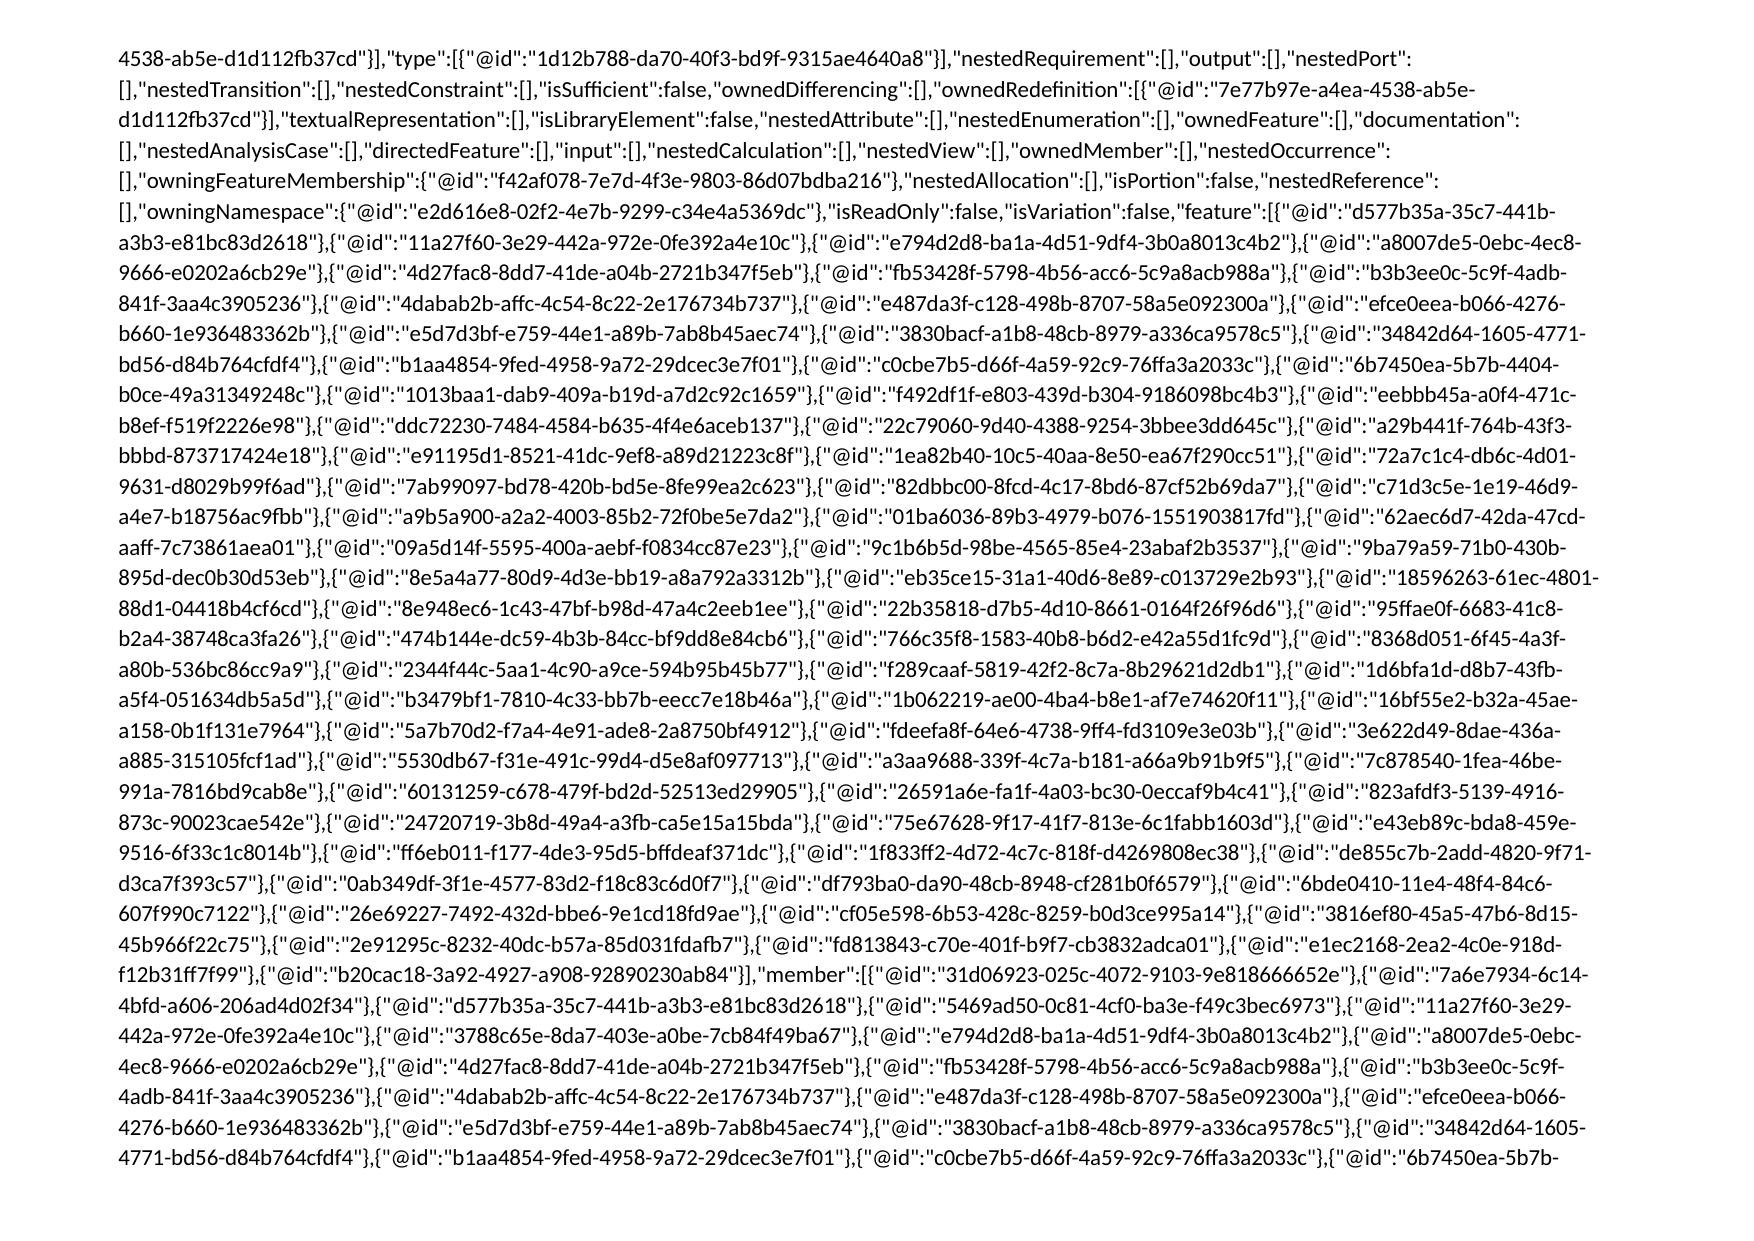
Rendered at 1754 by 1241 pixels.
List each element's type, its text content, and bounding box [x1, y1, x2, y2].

text 4538-ab5e-d1d112fb37cd"}],"type":[{"@id":"1d12b788-da70-40f3-bd9f-9315ae4640a8"}],"nestedRequirement":[],"output":[],"nestedPort":[],"nestedTransition":[],"nestedConstraint":[],"isSufficient":false,"ownedDifferencing":[],"ownedRedefinition":[{"@id":"7e77b97e-a4ea-4538-ab5e-d1d112fb37cd"}],"textualRepresentation":[],"isLibraryElement":false,"nestedAttribute":[],"nestedEnumeration":[],"ownedFeature":[],"documentation":[],"nestedAnalysisCase":[],"directedFeature":[],"input":[],"nestedCalculation":[],"nestedView":[],"ownedMember":[],"nestedOccurrence":[],"owningFeatureMembership":{"@id":"f42af078-7e7d-4f3e-9803-86d07bdba216"},"nestedAllocation":[],"isPortion":false,"nestedReference":[],"owningNamespace":{"@id":"e2d616e8-02f2-4e7b-9299-c34e4a5369dc"},"isReadOnly":false,"isVariation":false,"feature":[{"@id":"d577b35a-35c7-441b-a3b3-e81bc83d2618"},{"@id":"11a27f60-3e29-442a-972e-0fe392a4e10c"},{"@id":"e794d2d8-ba1a-4d51-9df4-3b0a8013c4b2"},{"@id":"a8007de5-0ebc-4ec8-9666-e0202a6cb29e"},{"@id":"4d27fac8-8dd7-41de-a04b-2721b347f5eb"},{"@id":"fb53428f-5798-4b56-acc6-5c9a8acb988a"},{"@id":"b3b3ee0c-5c9f-4adb-841f-3aa4c3905236"},{"@id":"4dabab2b-affc-4c54-8c22-2e176734b737"},{"@id":"e487da3f-c128-498b-8707-58a5e092300a"},{"@id":"efce0eea-b066-4276-b660-1e936483362b"},{"@id":"e5d7d3bf-e759-44e1-a89b-7ab8b45aec74"},{"@id":"3830bacf-a1b8-48cb-8979-a336ca9578c5"},{"@id":"34842d64-1605-4771-bd56-d84b764cfdf4"},{"@id":"b1aa4854-9fed-4958-9a72-29dcec3e7f01"},{"@id":"c0cbe7b5-d66f-4a59-92c9-76ffa3a2033c"},{"@id":"6b7450ea-5b7b-4404-b0ce-49a31349248c"},{"@id":"1013baa1-dab9-409a-b19d-a7d2c92c1659"},{"@id":"f492df1f-e803-439d-b304-9186098bc4b3"},{"@id":"eebbb45a-a0f4-471c-b8ef-f519f2226e98"},{"@id":"ddc72230-7484-4584-b635-4f4e6aceb137"},{"@id":"22c79060-9d40-4388-9254-3bbee3dd645c"},{"@id":"a29b441f-764b-43f3-bbbd-873717424e18"},{"@id":"e91195d1-8521-41dc-9ef8-a89d21223c8f"},{"@id":"1ea82b40-10c5-40aa-8e50-ea67f290cc51"},{"@id":"72a7c1c4-db6c-4d01-9631-d8029b99f6ad"},{"@id":"7ab99097-bd78-420b-bd5e-8fe99ea2c623"},{"@id":"82dbbc00-8fcd-4c17-8bd6-87cf52b69da7"},{"@id":"c71d3c5e-1e19-46d9-a4e7-b18756ac9fbb"},{"@id":"a9b5a900-a2a2-4003-85b2-72f0be5e7da2"},{"@id":"01ba6036-89b3-4979-b076-1551903817fd"},{"@id":"62aec6d7-42da-47cd-aaff-7c73861aea01"},{"@id":"09a5d14f-5595-400a-aebf-f0834cc87e23"},{"@id":"9c1b6b5d-98be-4565-85e4-23abaf2b3537"},{"@id":"9ba79a59-71b0-430b-895d-dec0b30d53eb"},{"@id":"8e5a4a77-80d9-4d3e-bb19-a8a792a3312b"},{"@id":"eb35ce15-31a1-40d6-8e89-c013729e2b93"},{"@id":"18596263-61ec-4801-88d1-04418b4cf6cd"},{"@id":"8e948ec6-1c43-47bf-b98d-47a4c2eeb1ee"},{"@id":"22b35818-d7b5-4d10-8661-0164f26f96d6"},{"@id":"95ffae0f-6683-41c8-b2a4-38748ca3fa26"},{"@id":"474b144e-dc59-4b3b-84cc-bf9dd8e84cb6"},{"@id":"766c35f8-1583-40b8-b6d2-e42a55d1fc9d"},{"@id":"8368d051-6f45-4a3f-a80b-536bc86cc9a9"},{"@id":"2344f44c-5aa1-4c90-a9ce-594b95b45b77"},{"@id":"f289caaf-5819-42f2-8c7a-8b29621d2db1"},{"@id":"1d6bfa1d-d8b7-43fb-a5f4-051634db5a5d"},{"@id":"b3479bf1-7810-4c33-bb7b-eecc7e18b46a"},{"@id":"1b062219-ae00-4ba4-b8e1-af7e74620f11"},{"@id":"16bf55e2-b32a-45ae-a158-0b1f131e7964"},{"@id":"5a7b70d2-f7a4-4e91-ade8-2a8750bf4912"},{"@id":"fdeefa8f-64e6-4738-9ff4-fd3109e3e03b"},{"@id":"3e622d49-8dae-436a-a885-315105fcf1ad"},{"@id":"5530db67-f31e-491c-99d4-d5e8af097713"},{"@id":"a3aa9688-339f-4c7a-b181-a66a9b91b9f5"},{"@id":"7c878540-1fea-46be-991a-7816bd9cab8e"},{"@id":"60131259-c678-479f-bd2d-52513ed29905"},{"@id":"26591a6e-fa1f-4a03-bc30-0eccaf9b4c41"},{"@id":"823afdf3-5139-4916-873c-90023cae542e"},{"@id":"24720719-3b8d-49a4-a3fb-ca5e15a15bda"},{"@id":"75e67628-9f17-41f7-813e-6c1fabb1603d"},{"@id":"e43eb89c-bda8-459e-9516-6f33c1c8014b"},{"@id":"ff6eb011-f177-4de3-95d5-bffdeaf371dc"},{"@id":"1f833ff2-4d72-4c7c-818f-d4269808ec38"},{"@id":"de855c7b-2add-4820-9f71-d3ca7f393c57"},{"@id":"0ab349df-3f1e-4577-83d2-f18c83c6d0f7"},{"@id":"df793ba0-da90-48cb-8948-cf281b0f6579"},{"@id":"6bde0410-11e4-48f4-84c6-607f990c7122"},{"@id":"26e69227-7492-432d-bbe6-9e1cd18fd9ae"},{"@id":"cf05e598-6b53-428c-8259-b0d3ce995a14"},{"@id":"3816ef80-45a5-47b6-8d15-45b966f22c75"},{"@id":"2e91295c-8232-40dc-b57a-85d031fdafb7"},{"@id":"fd813843-c70e-401f-b9f7-cb3832adca01"},{"@id":"e1ec2168-2ea2-4c0e-918d-f12b31ff7f99"},{"@id":"b20cac18-3a92-4927-a908-92890230ab84"}],"member":[{"@id":"31d06923-025c-4072-9103-9e818666652e"},{"@id":"7a6e7934-6c14-4bfd-a606-206ad4d02f34"},{"@id":"d577b35a-35c7-441b-a3b3-e81bc83d2618"},{"@id":"5469ad50-0c81-4cf0-ba3e-f49c3bec6973"},{"@id":"11a27f60-3e29-442a-972e-0fe392a4e10c"},{"@id":"3788c65e-8da7-403e-a0be-7cb84f49ba67"},{"@id":"e794d2d8-ba1a-4d51-9df4-3b0a8013c4b2"},{"@id":"a8007de5-0ebc-4ec8-9666-e0202a6cb29e"},{"@id":"4d27fac8-8dd7-41de-a04b-2721b347f5eb"},{"@id":"fb53428f-5798-4b56-acc6-5c9a8acb988a"},{"@id":"b3b3ee0c-5c9f-4adb-841f-3aa4c3905236"},{"@id":"4dabab2b-affc-4c54-8c22-2e176734b737"},{"@id":"e487da3f-c128-498b-8707-58a5e092300a"},{"@id":"efce0eea-b066-4276-b660-1e936483362b"},{"@id":"e5d7d3bf-e759-44e1-a89b-7ab8b45aec74"},{"@id":"3830bacf-a1b8-48cb-8979-a336ca9578c5"},{"@id":"34842d64-1605-4771-bd56-d84b764cfdf4"},{"@id":"b1aa4854-9fed-4958-9a72-29dcec3e7f01"},{"@id":"c0cbe7b5-d66f-4a59-92c9-76ffa3a2033c"},{"@id":"6b7450ea-5b7b- [118, 44, 1606, 1172]
